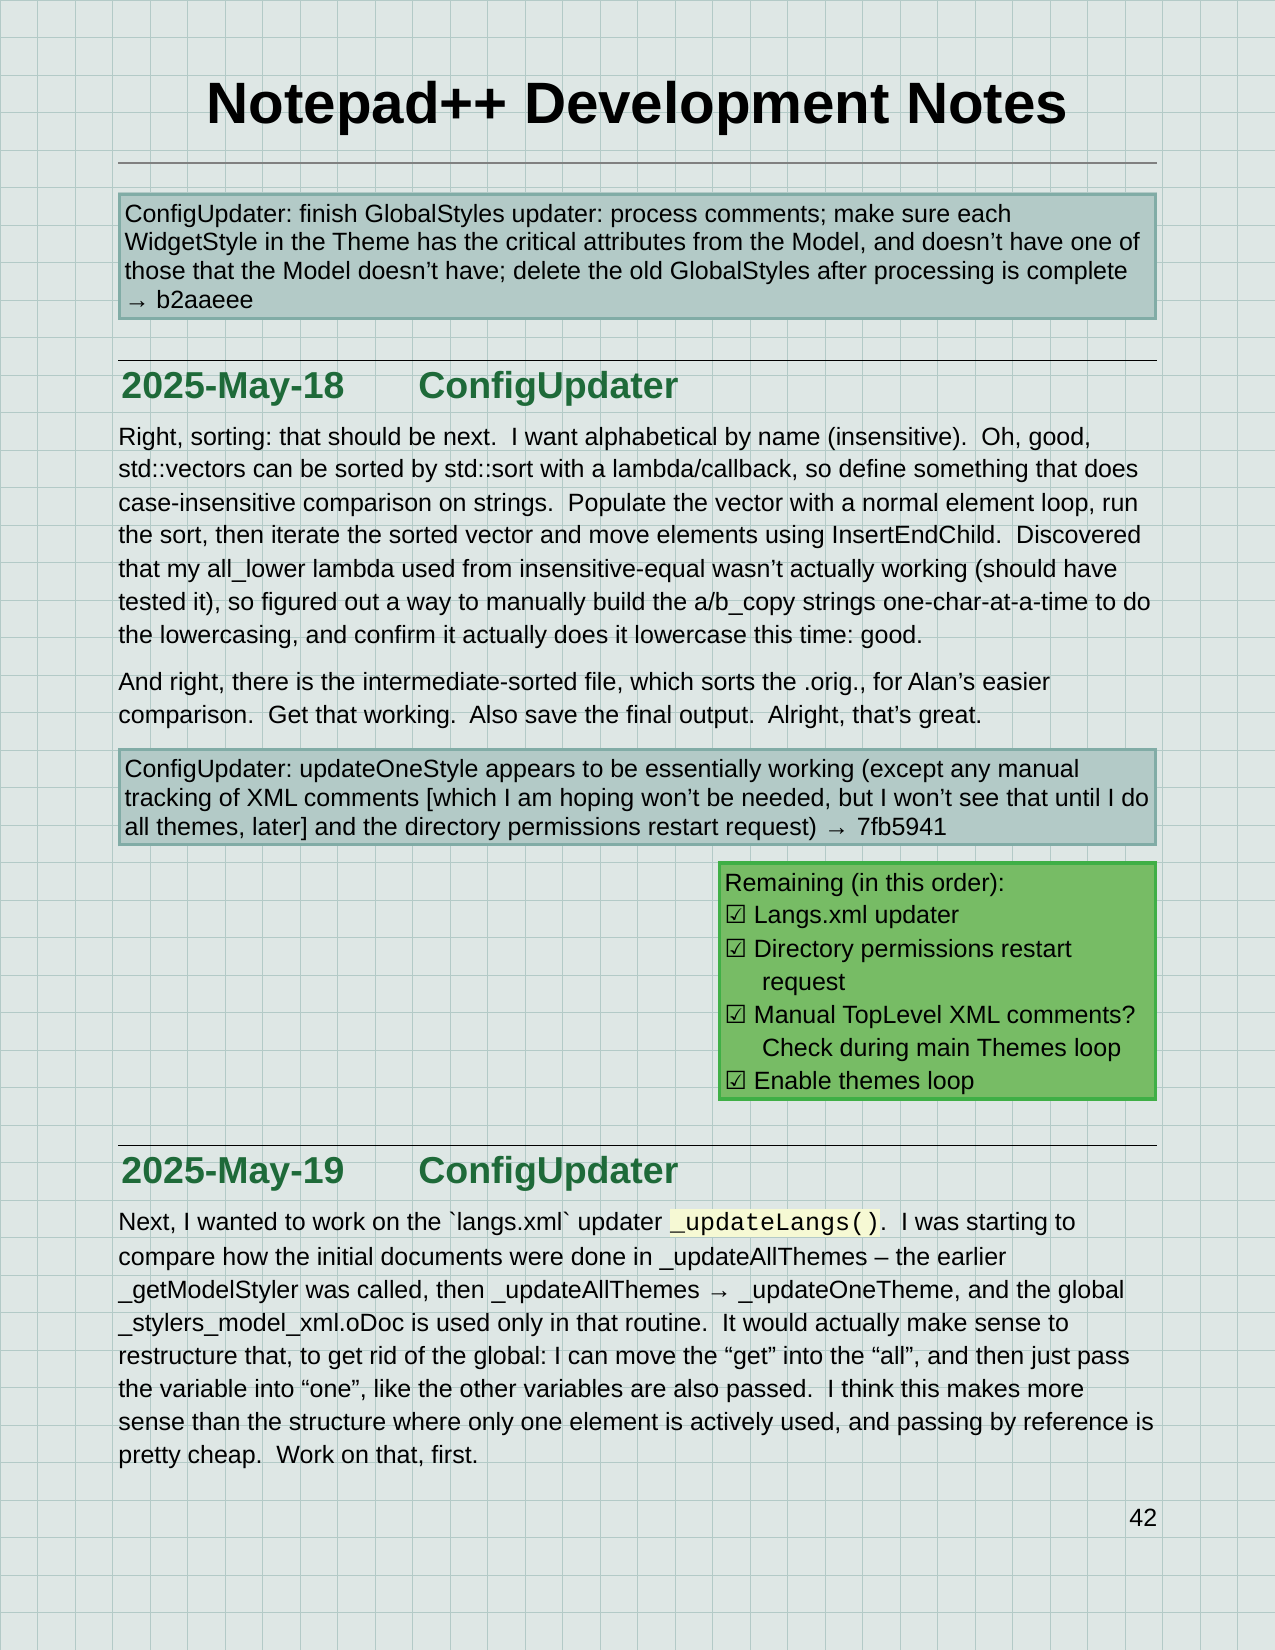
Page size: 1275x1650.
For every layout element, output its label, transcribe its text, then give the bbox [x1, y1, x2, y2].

text Next, I wanted to work on the `langs.xml` updater _updateLangs(). I was starting to compare how the initial documents were done in _updateAllThemes – the earlier _getModelStyler was called, then _updateAllThemes → _updateOneTheme, and the global _stylers_model_xml.oDoc is used only in that routine. It would actually make sense to restructure that, to get rid of the global: I can move the “get” into the “all”, and then just pass the variable into “one”, like the other variables are also passed. I think this makes more sense than the structure where only one element is actively used, and passing by reference is pretty cheap. Work on that, first. [118, 1207, 1157, 1469]
text Right, sorting: that should be next. I want alphabetical by name (insensitive). Oh, good, std::vectors can be sorted by std::sort with a lambda/callback, so define something that does case-insensitive comparison on strings. Populate the vector with a normal element loop, run the sort, then iterate the sorted vector and move elements using InsertEndChild. Discovered that my all_lower lambda used from insensitive-equal wasn’t actually working (should have tested it), so figured out a way to manually build the a/b_copy strings one-char-at-a-time to do the lowercasing, and confirm it actually does it lowercase this time: good. [118, 421, 1157, 648]
text ConfigUpdater: updateOneStyle appears to be essentially working (except any manual tracking of XML comments [which I am hoping won’t be needed, but I won’t see that until I do all themes, later] and the directory permissions restart request) → 7fb5941 [121, 751, 1154, 843]
subtitle 2025-May-18 ConfigUpdater [118, 361, 1157, 409]
text ☑ Manual TopLevel XML comments? Check during main Themes loop [721, 993, 1154, 1059]
text ☑ Langs.xml updater [721, 894, 1154, 927]
text ConfigUpdater: finish GlobalStyles updater: process comments; make sure each WidgetStyle in the Theme has the critical attributes from the Model, and doesn’t have one of those that the Model doesn’t have; delete the old GlobalStyles after processing is complete → b2aaeee [121, 196, 1154, 317]
text ☑ Directory permissions restart request [721, 927, 1154, 993]
text Remaining (in this order): [721, 865, 1154, 894]
subtitle 2025-May-19 ConfigUpdater [118, 1146, 1157, 1194]
text ☑ Enable themes loop [721, 1059, 1154, 1097]
text And right, there is the intermediate-sorted file, which sorts the .orig., for Alan’s easier comparison. Get that working. Also save the final output. Alright, that’s great. [118, 667, 1157, 729]
